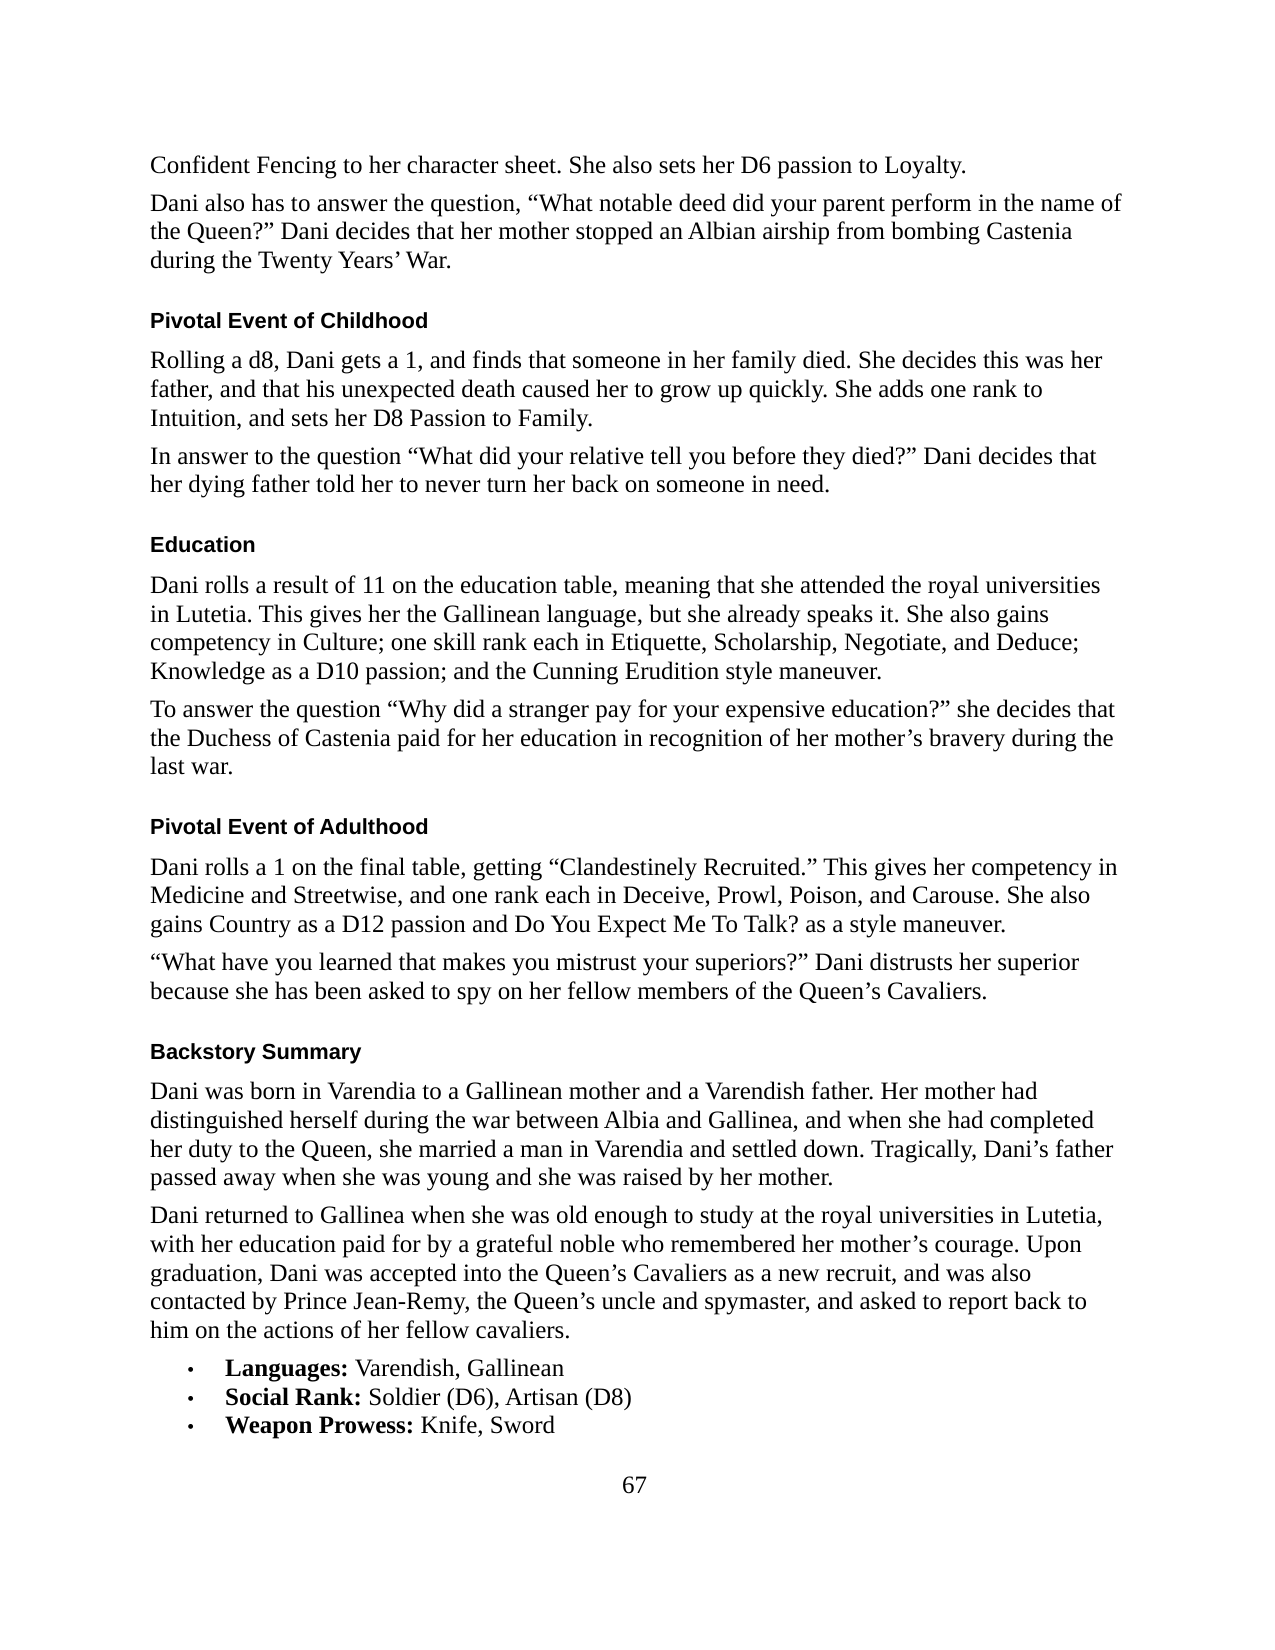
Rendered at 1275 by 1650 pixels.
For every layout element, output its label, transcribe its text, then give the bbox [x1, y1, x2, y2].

subtitle Pivotal Event of Adulthood [150, 814, 1125, 839]
text To answer the question “Why did a stranger pay for your expensive education?” she decides that the Duchess of Castenia paid for her education in recognition of her mother’s bravery during the last war. [150, 694, 1125, 780]
list Weapon Prowess: Knife, Sword [187, 1410, 1125, 1439]
text Dani rolls a result of 11 on the education table, meaning that she attended the royal universities in Lutetia. This gives her the Gallinean language, but she already speaks it. She also gains competency in Culture; one skill rank each in Etiquette, Scholarship, Negotiate, and Deduce; Knowledge as a D10 passion; and the Cunning Erudition style maneuver. [150, 570, 1125, 685]
subtitle Pivotal Event of Childhood [150, 308, 1125, 333]
text “What have you learned that makes you mistrust your superiors?” Dani distrusts her superior because she has been asked to spy on her fellow members of the Queen’s Cavaliers. [150, 947, 1125, 1004]
subtitle Education [150, 532, 1125, 557]
list Social Rank: Soldier (D6), Artisan (D8) [187, 1382, 1125, 1410]
text Dani also has to answer the question, “What notable deed did your parent perform in the name of the Queen?” Dani decides that her mother stopped an Albian airship from bombing Castenia during the Twenty Years’ War. [150, 188, 1125, 274]
text In answer to the question “What did your relative tell you before they died?” Dani decides that her dying father told her to never turn her back on someone in need. [150, 441, 1125, 498]
text Dani was born in Varendia to a Gallinean mother and a Varendish father. Her mother had distinguished herself during the war between Albia and Gallinea, and when she had completed her duty to the Queen, she married a man in Varendia and settled down. Tragically, Dani’s father passed away when she was young and she was raised by her mother. [150, 1076, 1125, 1191]
text Dani returned to Gallinea when she was old enough to study at the royal universities in Lutetia, with her education paid for by a grateful noble who remembered her mother’s courage. Upon graduation, Dani was accepted into the Queen’s Cavaliers as a new recruit, and was also contacted by Prince Jean-Remy, the Queen’s uncle and spymaster, and asked to report back to him on the actions of her fellow cavaliers. [150, 1200, 1125, 1344]
subtitle Backstory Summary [150, 1038, 1125, 1064]
text Dani rolls a 1 on the final table, getting “Clandestinely Recruited.” This gives her competency in Medicine and Streetwise, and one rank each in Deceive, Prowl, Poison, and Carouse. She also gains Country as a D12 passion and Do You Expect Me To Talk? as a style maneuver. [150, 852, 1125, 938]
text Confident Fencing to her character sheet. She also sets her D6 passion to Loyalty. [150, 150, 1125, 179]
text Rolling a d8, Dani gets a 1, and finds that someone in her family died. She decides this was her father, and that his unexpected death caused her to grow up quickly. She adds one rank to Intuition, and sets her D8 Passion to Family. [150, 346, 1125, 432]
list Languages: Varendish, Gallinean [187, 1353, 1125, 1382]
